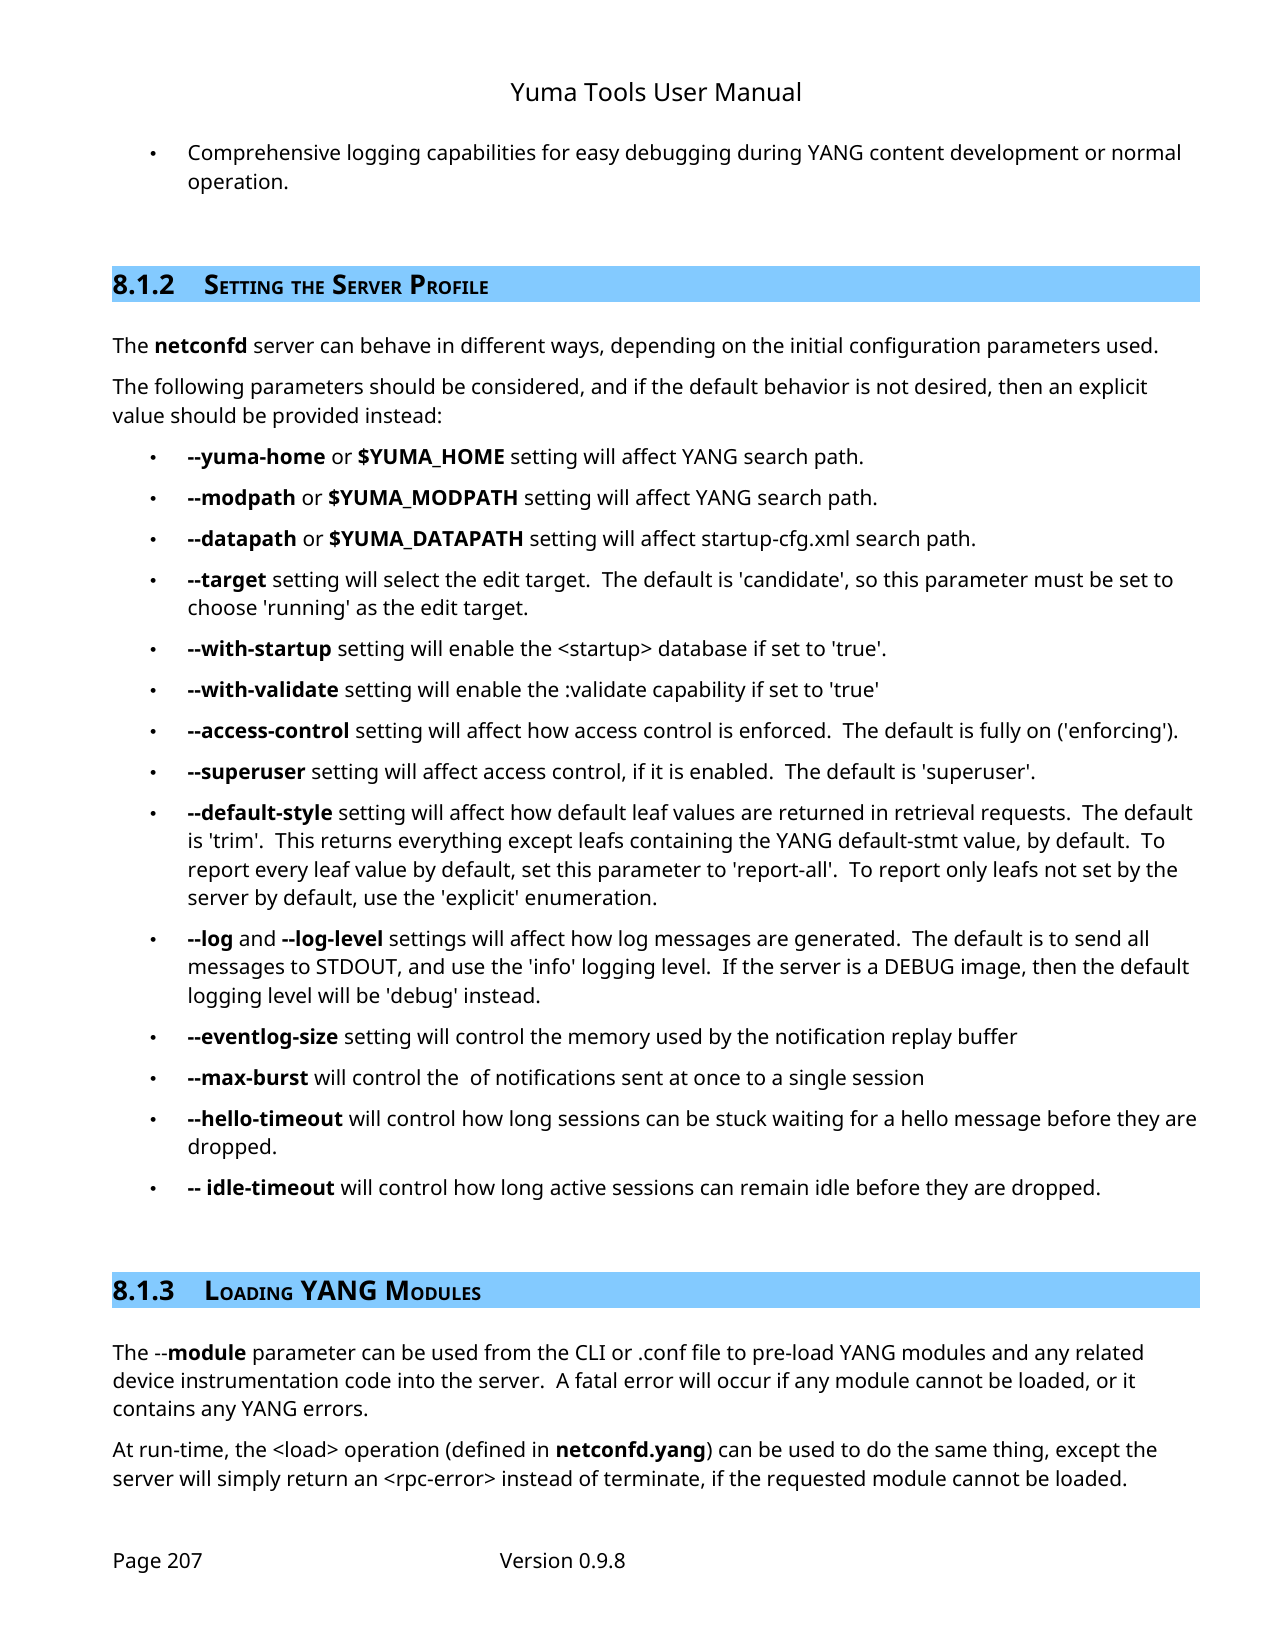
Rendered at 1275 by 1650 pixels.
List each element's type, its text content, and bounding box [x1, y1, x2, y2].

list --max-burst will control the of notifications sent at once to a single session [150, 1063, 1200, 1091]
list Comprehensive logging capabilities for easy debugging during YANG content development or normal operation. [150, 138, 1200, 195]
text The following parameters should be considered, and if the default behavior is not desired, then an explicit value should be provided instead: [112, 372, 1200, 429]
list --superuser setting will affect access control, if it is enabled. The default is 'superuser'. [150, 757, 1200, 785]
list --with-validate setting will enable the :validate capability if set to 'true' [150, 675, 1200, 703]
text The --module parameter can be used from the CLI or .conf file to pre-load YANG modules and any related device instrumentation code into the server. A fatal error will occur if any module cannot be loaded, or it contains any YANG errors. [112, 1338, 1200, 1423]
list --with-startup setting will enable the <startup> database if set to 'true'. [150, 634, 1200, 662]
list --target setting will select the edit target. The default is 'candidate', so this parameter must be set to choose 'running' as the edit target. [150, 565, 1200, 622]
subtitle Setting the Server Profile [112, 266, 1200, 302]
list --log and --log-level settings will affect how log messages are generated. The default is to send all messages to STDOUT, and use the 'info' logging level. If the server is a DEBUG image, then the default logging level will be 'debug' instead. [150, 924, 1200, 1009]
list --datapath or $YUMA_DATAPATH setting will affect startup-cfg.xml search path. [150, 524, 1200, 552]
list --yuma-home or $YUMA_HOME setting will affect YANG search path. [150, 442, 1200, 470]
text The netconfd server can behave in different ways, depending on the initial configuration parameters used. [112, 332, 1200, 360]
list --default-style setting will affect how default leaf values are returned in retrieval requests. The default is 'trim'. This returns everything except leafs containing the YANG default-stmt value, by default. To report every leaf value by default, set this parameter to 'report-all'. To report only leafs not set by the server by default, use the 'explicit' enumeration. [150, 798, 1200, 912]
list -- idle-timeout will control how long active sessions can remain idle before they are dropped. [150, 1173, 1200, 1202]
subtitle Loading YANG Modules [112, 1272, 1200, 1308]
text At run-time, the <load> operation (defined in netconfd.yang) can be used to do the same thing, except the server will simply return an <rpc-error> instead of terminate, if the requested module cannot be loaded. [112, 1436, 1200, 1492]
list --eventlog-size setting will control the memory used by the notification replay buffer [150, 1022, 1200, 1050]
list --modpath or $YUMA_MODPATH setting will affect YANG search path. [150, 483, 1200, 511]
list --access-control setting will affect how access control is enforced. The default is fully on ('enforcing'). [150, 716, 1200, 744]
list --hello-timeout will control how long sessions can be stuck waiting for a hello message before they are dropped. [150, 1104, 1200, 1161]
